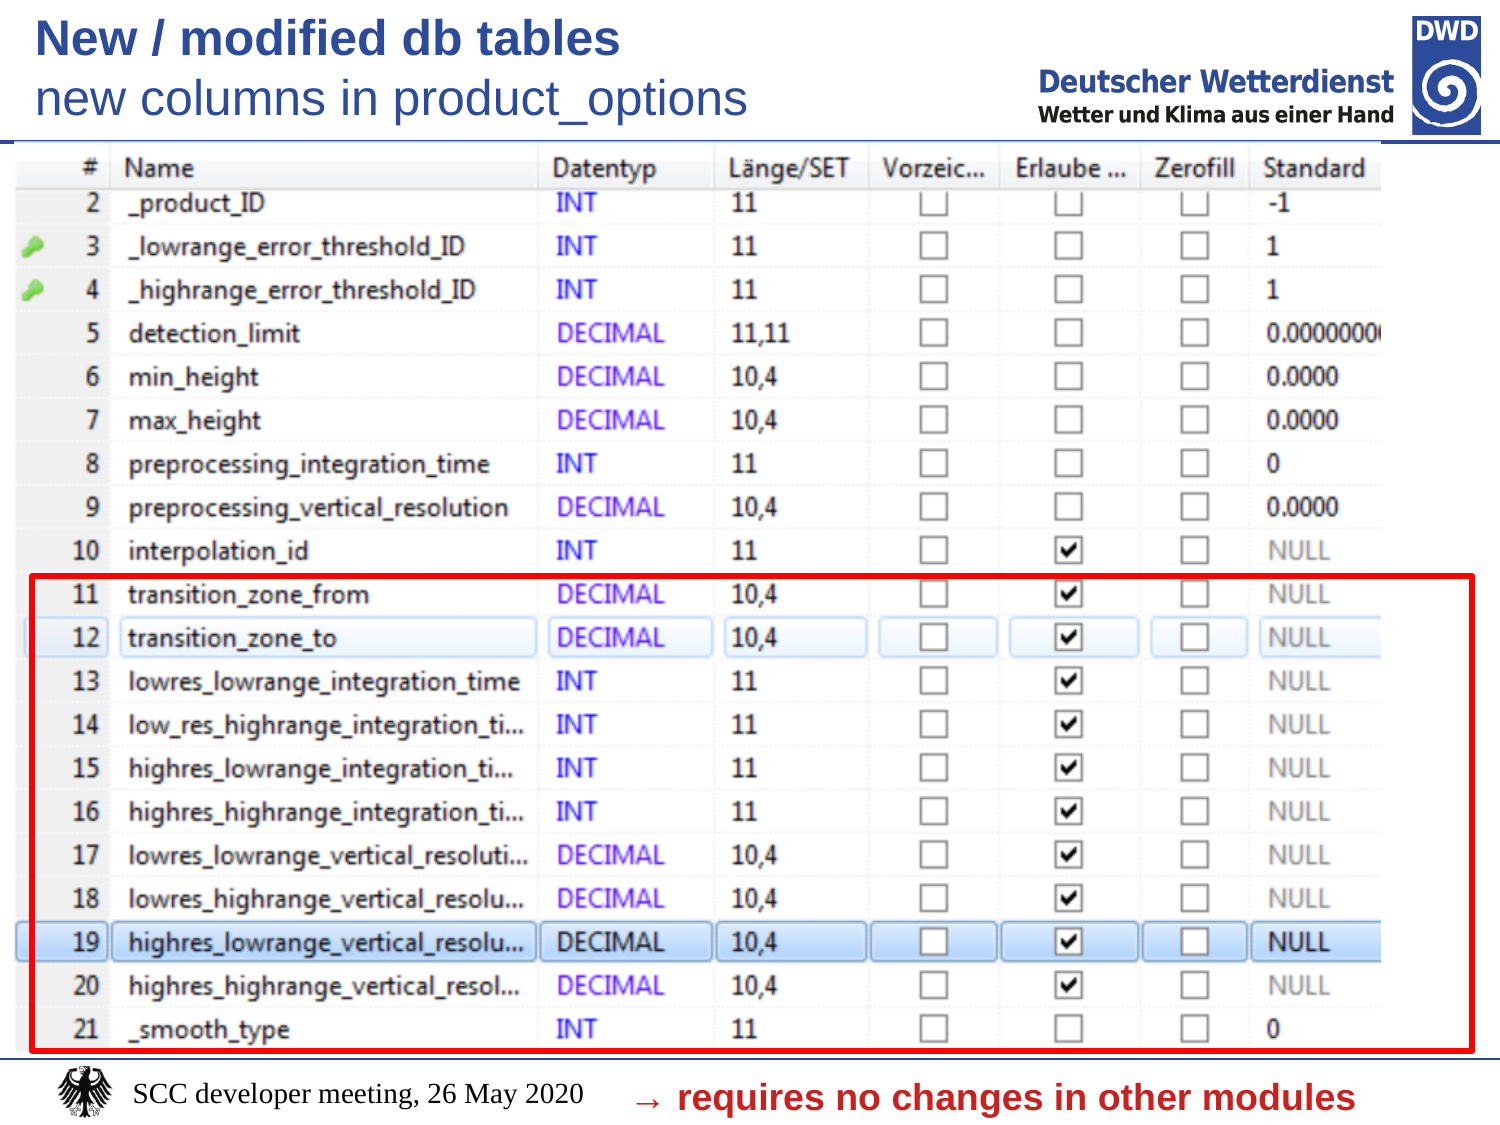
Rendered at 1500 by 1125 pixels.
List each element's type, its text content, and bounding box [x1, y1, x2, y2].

text_box → requires no changes in other modules [614, 1065, 1372, 1125]
picture [35, 579, 1381, 1048]
text_box New / modified db tables new columns in product_options [20, 0, 988, 134]
picture [1038, 16, 1481, 135]
picture [55, 1064, 114, 1119]
picture [14, 141, 1381, 1053]
